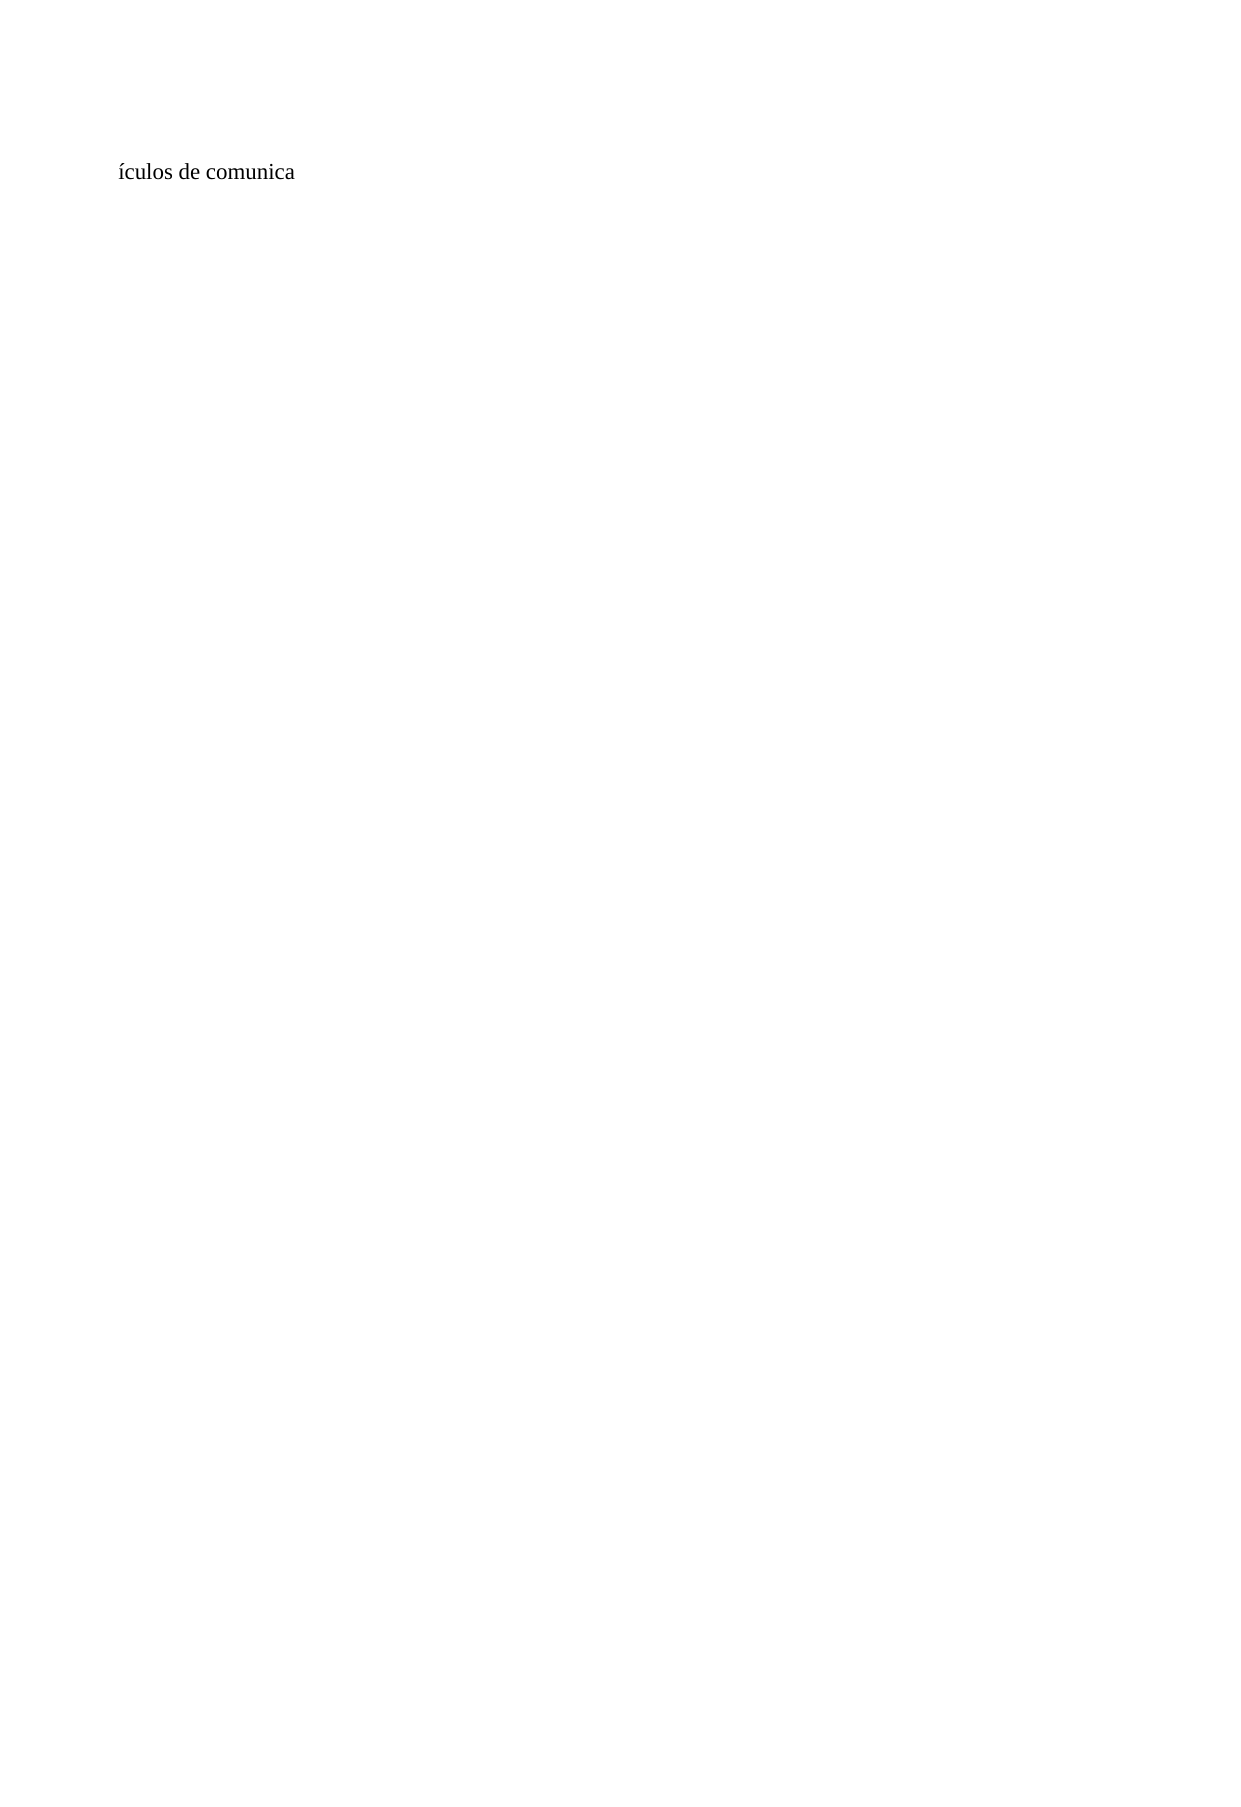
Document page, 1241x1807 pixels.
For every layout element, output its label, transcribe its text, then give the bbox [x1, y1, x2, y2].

text ículos de comunica [118, 158, 1164, 184]
